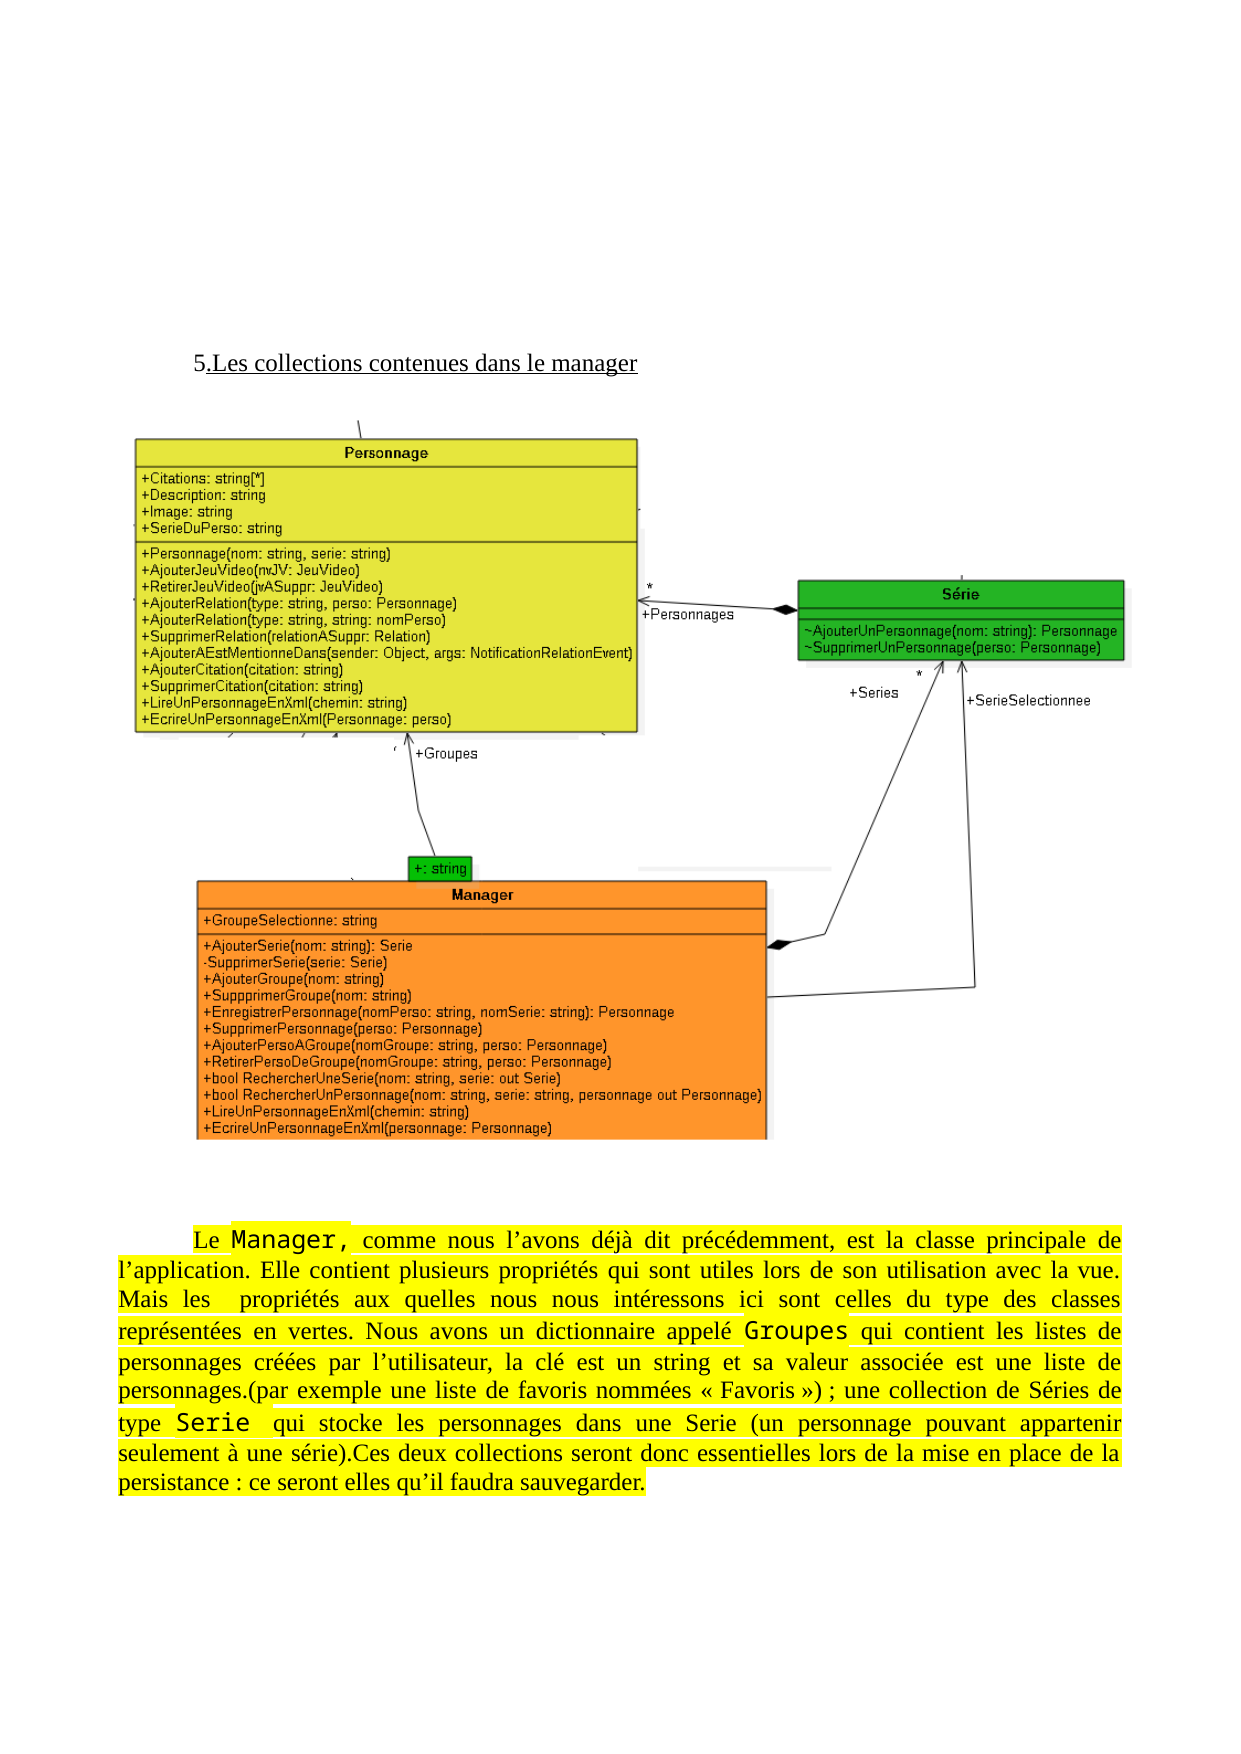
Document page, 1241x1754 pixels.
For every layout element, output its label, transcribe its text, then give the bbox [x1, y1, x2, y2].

picture [97, 405, 1143, 1164]
text 5.Les collections contenues dans le manager [118, 348, 1122, 377]
text Le Manager, comme nous l’avons déjà dit précédemment, est la classe principale de l’application. Elle contient plusieurs propriétés qui sont utiles lors de son utilisation avec la vue. Mais les propriétés aux quelles nous nous intéressons ici sont celles du type des classes représentées en vertes. Nous avons un dictionnaire appelé Groupes qui contient les listes de personnages créées par l’utilisateur, la clé est un string et sa valeur associée est une liste de personnages.(par exemple une liste de favoris nommées « Favoris ») ; une collection de Séries de type Serie qui stocke les personnages dans une Serie (un personnage pouvant appartenir seulement à une série).Ces deux collections seront donc essentielles lors de la mise en place de la persistance : ce seront elles qu’il faudra sauvegarder. [118, 1221, 1122, 1496]
